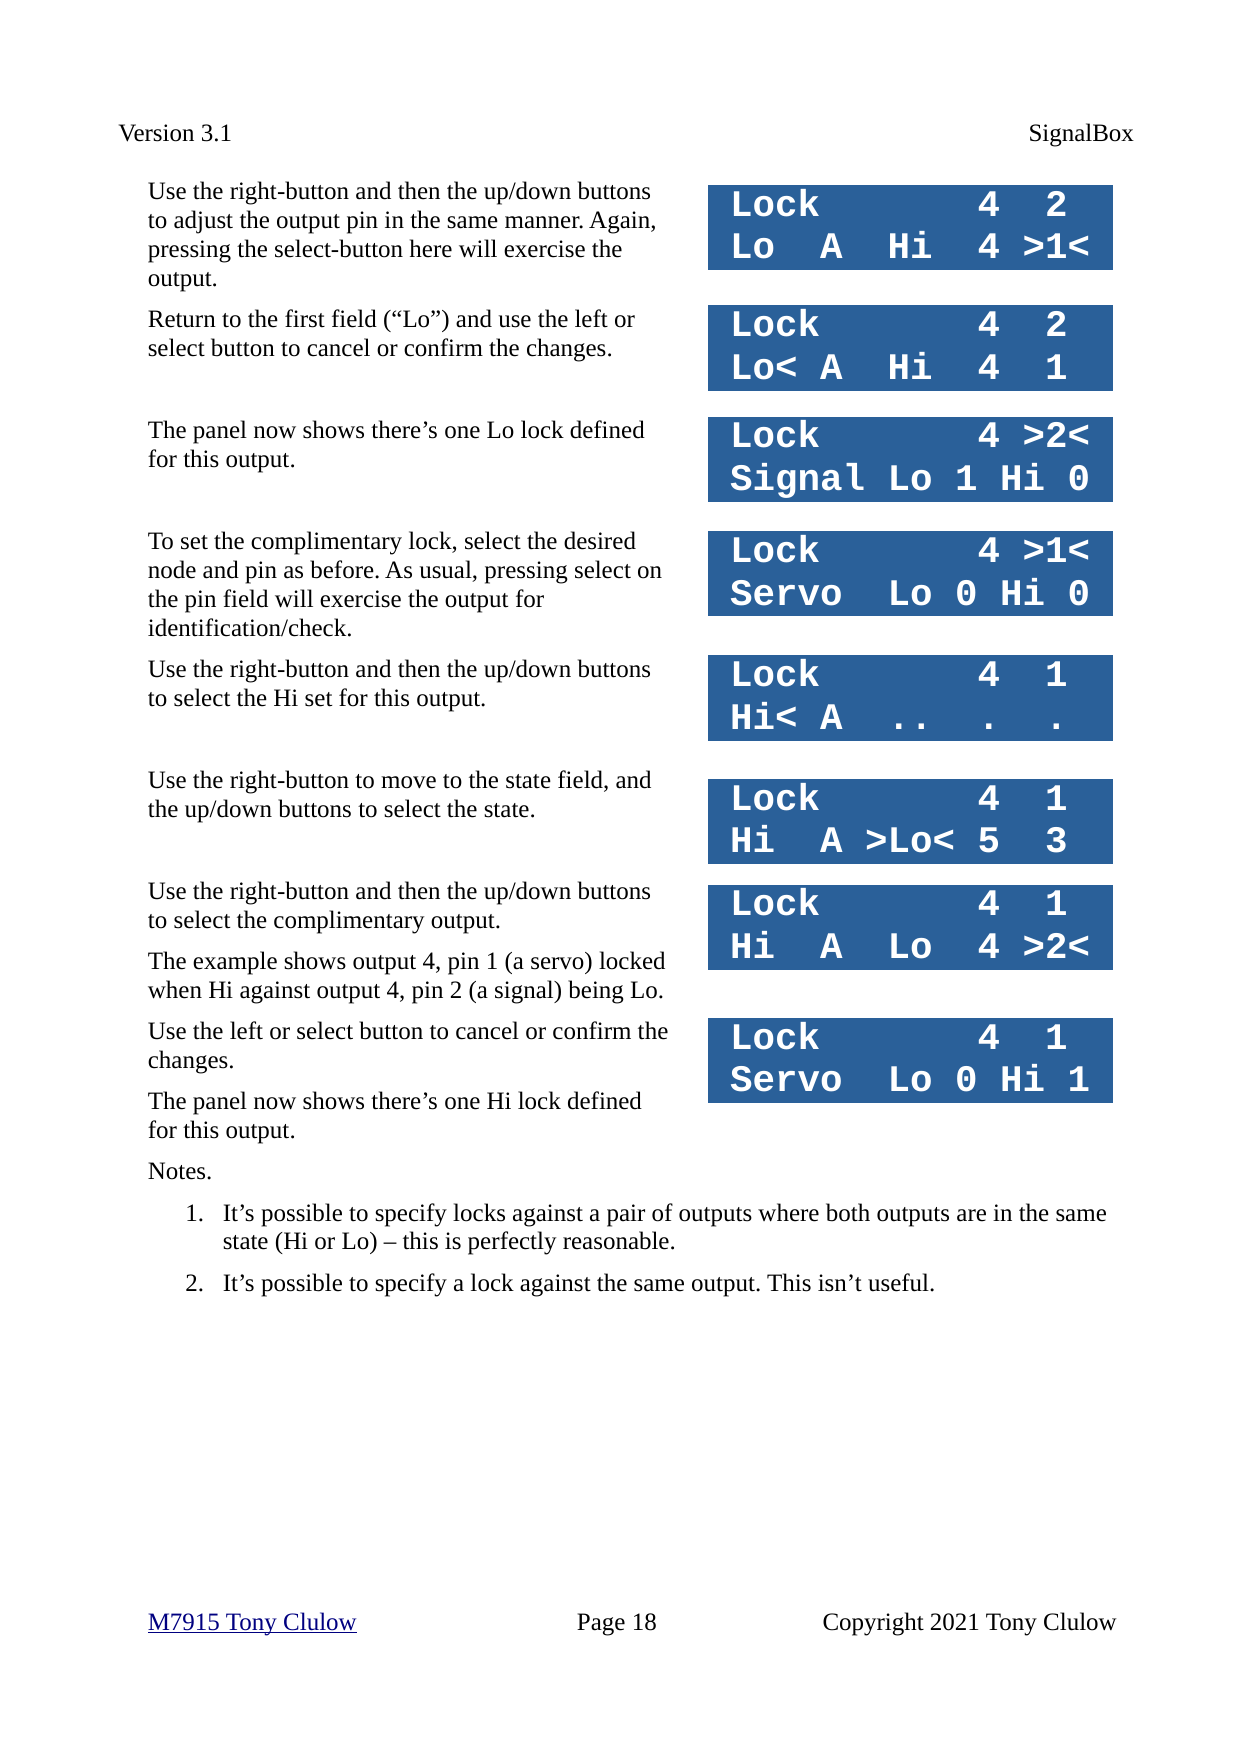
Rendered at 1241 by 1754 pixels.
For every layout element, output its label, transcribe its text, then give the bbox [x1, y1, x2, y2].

text Use the left or select button to cancel or confirm the changes. [148, 1016, 1134, 1074]
text Return to the first field (“Lo”) and use the left or select button to cancel or confirm the changes. [148, 304, 1134, 361]
text To set the complimentary lock, select the desired node and pin as before. As usual, pressing select on the pin field will exercise the output for identification/check. [148, 526, 1134, 641]
text Use the right-button and then the up/down buttons to select the complimentary output. [148, 876, 1134, 934]
text Use the right-button and then the up/down buttons to adjust the output pin in the same manner. Again, pressing the select-button here will exercise the output. [148, 176, 1134, 291]
text Notes. [148, 1156, 1134, 1185]
text The panel now shows there’s one Lo lock defined for this output. [148, 415, 1134, 473]
text The panel now shows there’s one Hi lock defined for this output. [148, 1086, 1134, 1144]
list It’s possible to specify locks against a pair of outputs where both outputs are in the same state (Hi or Lo) – this is perfectly reasonable. [185, 1198, 1134, 1255]
text Use the right-button and then the up/down buttons to select the Hi set for this output. [148, 654, 1134, 711]
text Use the right-button to move to the state field, and the up/down buttons to select the state. [148, 765, 1134, 823]
list It’s possible to specify a lock against the same output. This isn’t useful. [185, 1268, 1134, 1296]
text The example shows output 4, pin 1 (a servo) locked when Hi against output 4, pin 2 (a signal) being Lo. [148, 946, 1134, 1004]
